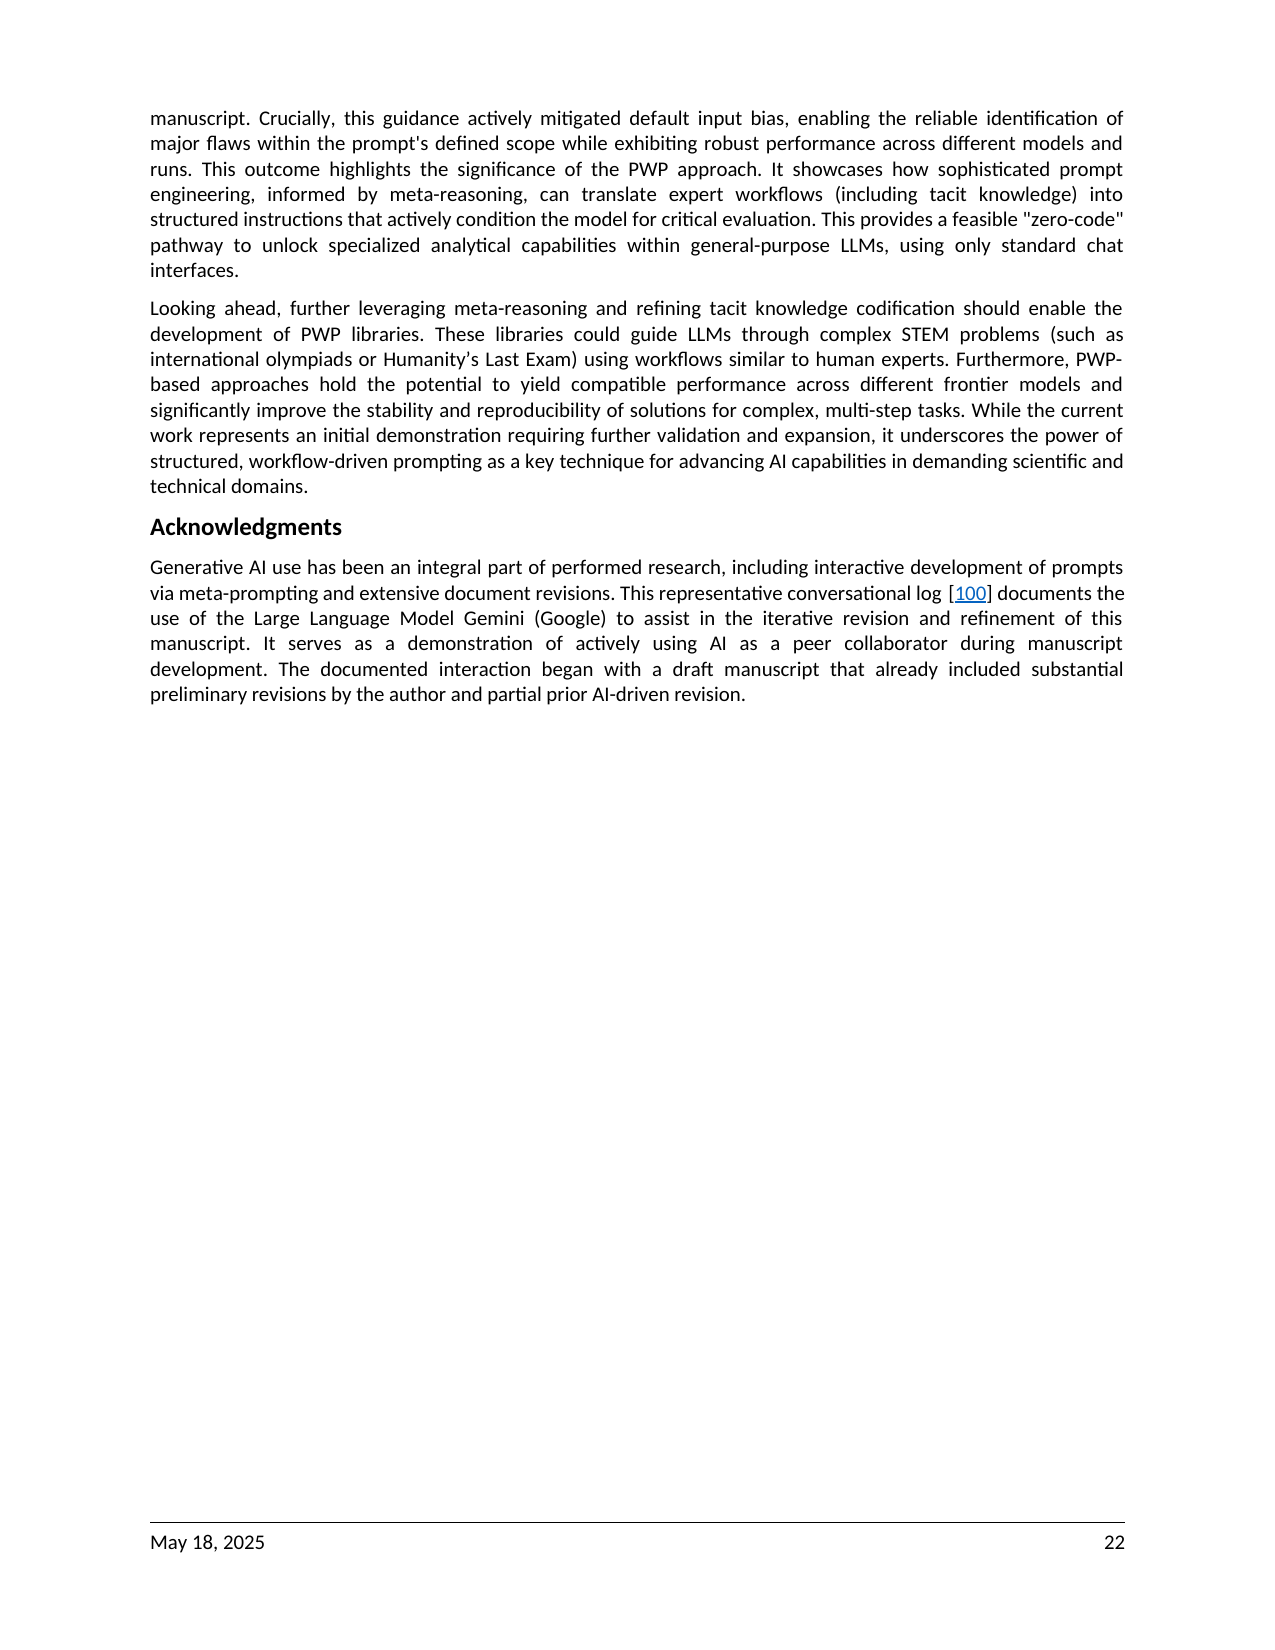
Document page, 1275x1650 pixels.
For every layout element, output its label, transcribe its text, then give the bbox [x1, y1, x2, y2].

text Looking ahead, further leveraging meta-reasoning and refining tacit knowledge codification should enable the development of PWP libraries. These libraries could guide LLMs through complex STEM problems (such as international olympiads or Humanity’s Last Exam) using workflows similar to human experts. Furthermore, PWP-based approaches hold the potential to yield compatible performance across different frontier models and significantly improve the stability and reproducibility of solutions for complex, multi-step tasks. While the current work represents an initial demonstration requiring further validation and expansion, it underscores the power of structured, workflow-driven prompting as a key technique for advancing AI capabilities in demanding scientific and technical domains. [150, 295, 1125, 499]
text manuscript. Crucially, this guidance actively mitigated default input bias, enabling the reliable identification of major flaws within the prompt's defined scope while exhibiting robust performance across different models and runs. This outcome highlights the significance of the PWP approach. It showcases how sophisticated prompt engineering, informed by meta-reasoning, can translate expert workflows (including tacit knowledge) into structured instructions that actively condition the model for critical evaluation. This provides a feasible "zero-code" pathway to unlock specialized analytical capabilities within general-purpose LLMs, using only standard chat interfaces. [150, 105, 1125, 283]
text Generative AI use has been an integral part of performed research, including interactive development of prompts via meta-prompting and extensive document revisions. This representative conversational log [100] documents the use of the Large Language Model Gemini (Google) to assist in the iterative revision and refinement of this manuscript. It serves as a demonstration of actively using AI as a peer collaborator during manuscript development. The documented interaction began with a draft manuscript that already included substantial preliminary revisions by the author and partial prior AI-driven revision. [150, 554, 1125, 707]
subtitle Acknowledgments [150, 511, 1125, 542]
